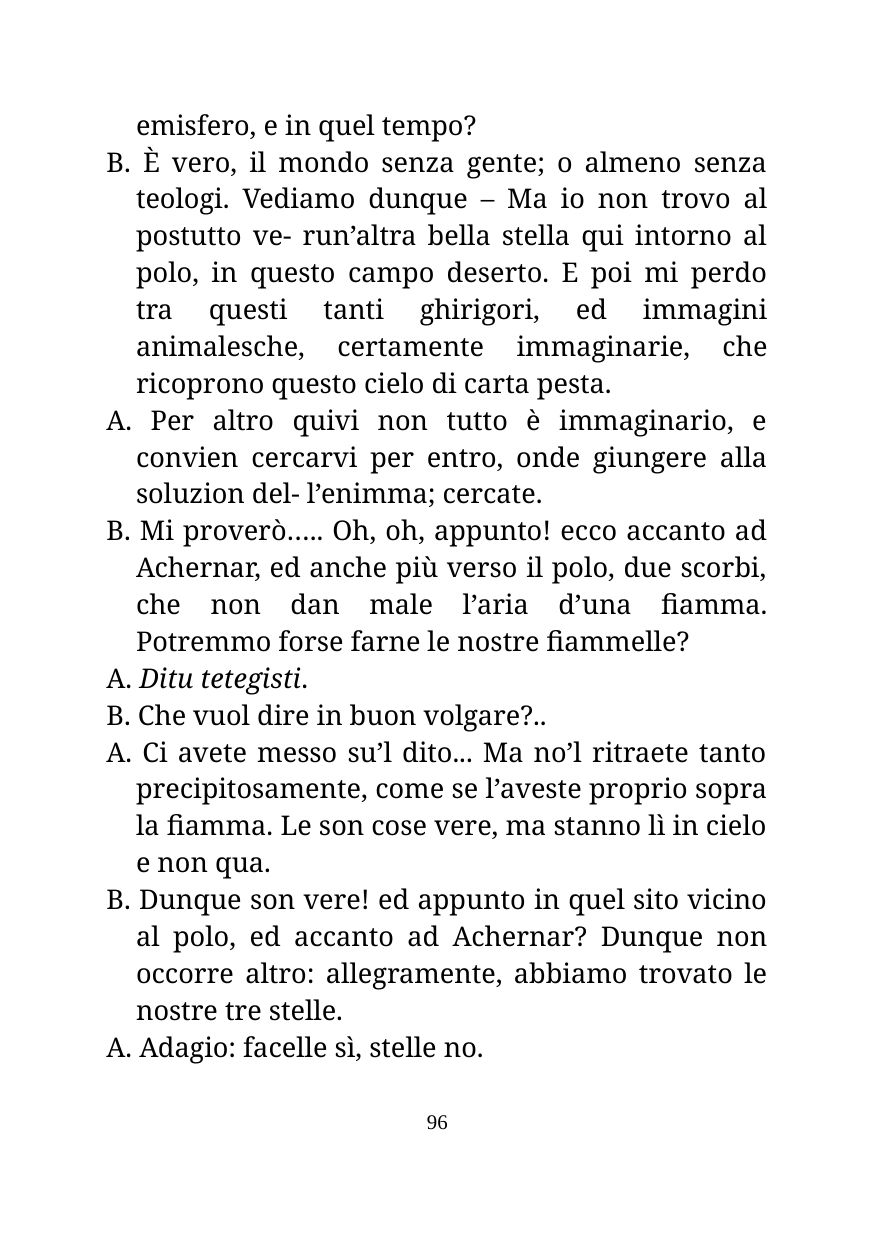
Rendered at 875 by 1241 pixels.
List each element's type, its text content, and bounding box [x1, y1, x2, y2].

text emisfero, e in quel tempo? [106, 106, 768, 143]
text A. Adagio: facelle sì, stelle no. [106, 1028, 768, 1065]
text B. Dunque son vere! ed appunto in quel sito vicino al polo, ed accanto ad Achernar? Dunque non occorre altro: allegramente, abbiamo trovato le nostre tre stelle. [106, 881, 768, 1028]
text A. Ditu tetegisti. [106, 659, 768, 696]
text A. Per altro quivi non tutto è immaginario, e convien cercarvi per entro, onde giungere alla soluzion del- l’enimma; cercate. [106, 401, 768, 512]
text B. Mi proverò….. Oh, oh, appunto! ecco accanto ad Achernar, ed anche più verso il polo, due scorbi, che non dan male l’aria d’una fiamma. Potremmo forse farne le nostre fiammelle? [106, 512, 768, 659]
text B. È vero, il mondo senza gente; o almeno senza teologi. Vediamo dunque – Ma io non trovo al postutto ve- run’altra bella stella qui intorno al polo, in questo campo deserto. E poi mi perdo tra questi tanti ghirigori, ed immagini animalesche, certamente immaginarie, che ricoprono questo cielo di carta pesta. [106, 143, 768, 401]
text B. Che vuol dire in buon volgare?.. [106, 696, 768, 733]
text A. Ci avete messo su’l dito... Ma no’l ritraete tanto precipitosamente, come se l’aveste proprio sopra la fiamma. Le son cose vere, ma stanno lì in cielo e non qua. [106, 733, 768, 881]
